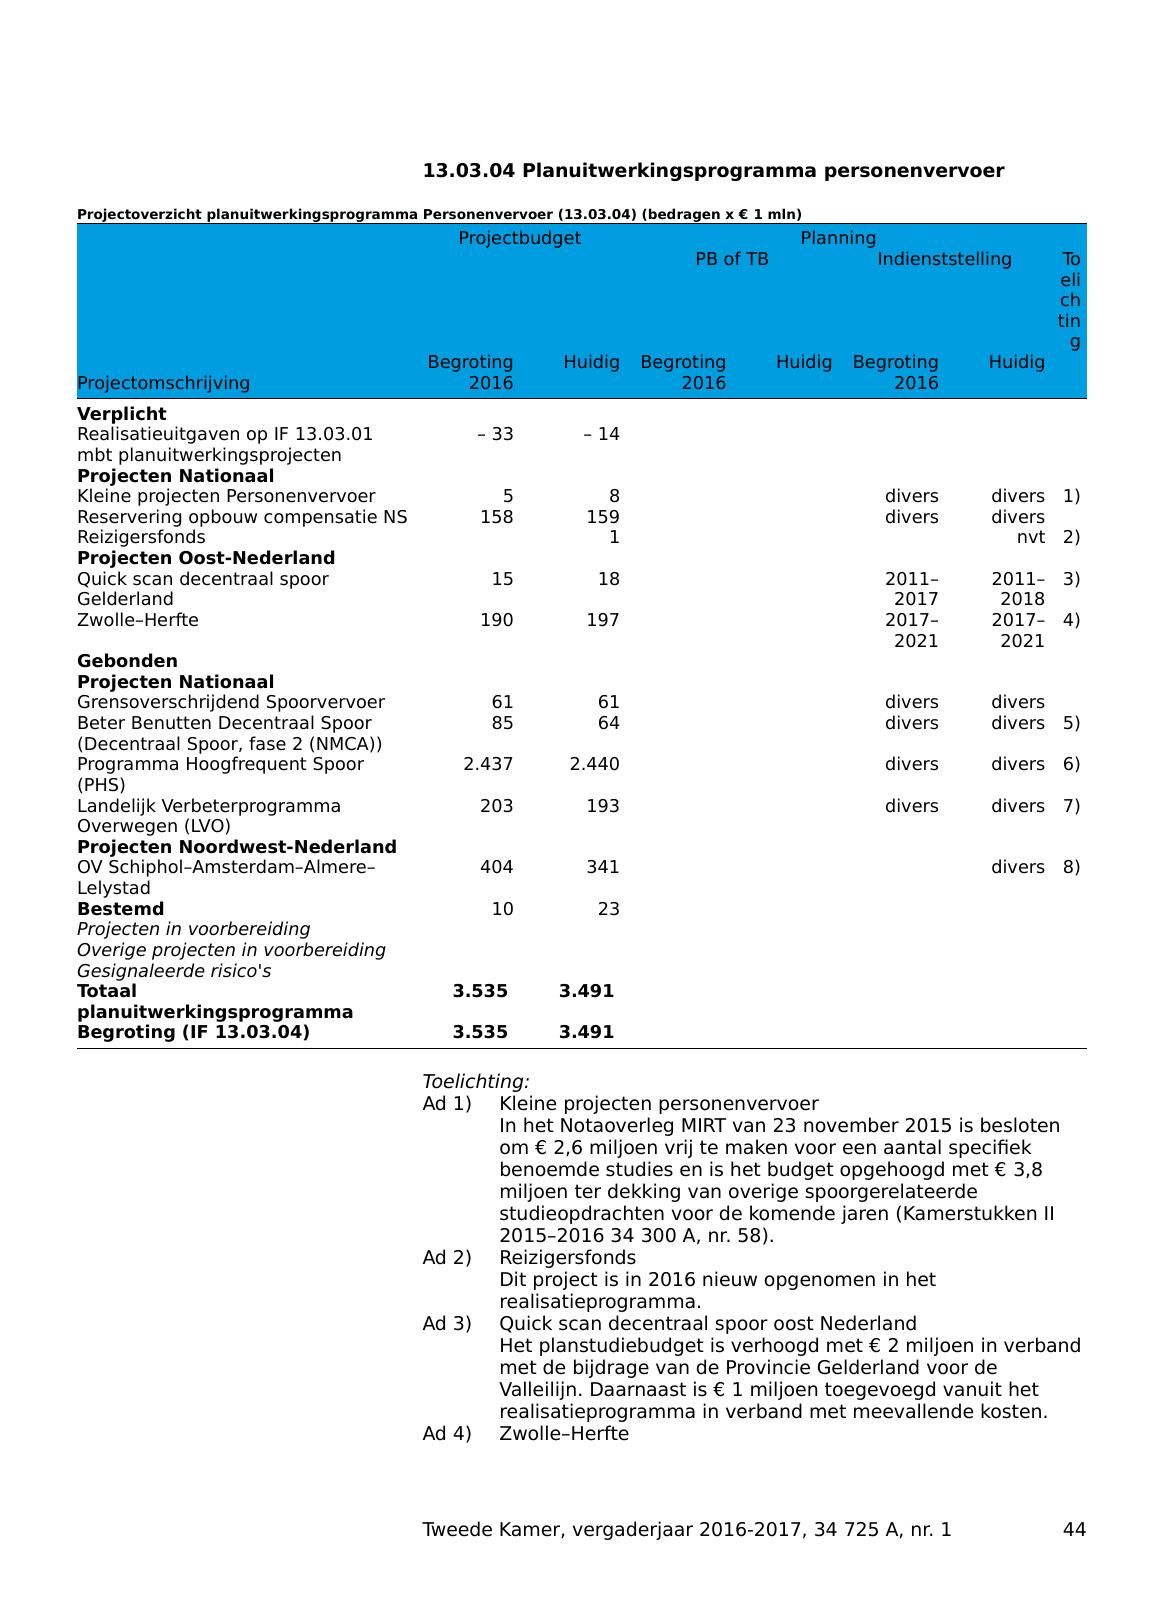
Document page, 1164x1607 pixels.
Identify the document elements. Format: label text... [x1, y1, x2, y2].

table_cell – 14 [520, 424, 626, 466]
table_cell [839, 858, 945, 899]
table_cell OV Schiphol–Amsterdam–Almere–Lelystad [77, 858, 413, 899]
text Ad 1) Kleine projecten personenvervoer [422, 1093, 1087, 1115]
table_cell [839, 466, 945, 486]
text Ad 3) Quick scan decentraal spoor oost Nederland [422, 1313, 1087, 1335]
table_cell divers [839, 713, 945, 754]
table_cell [1051, 224, 1087, 249]
table_cell [732, 528, 838, 548]
table_cell [626, 424, 732, 466]
table_cell 61 [413, 693, 520, 713]
table_cell [945, 981, 1051, 1022]
table_cell [732, 424, 838, 466]
table_cell Planning [626, 224, 1051, 249]
table_cell divers [945, 486, 1051, 507]
table_cell divers [945, 796, 1051, 837]
table_cell [77, 352, 413, 373]
table_cell [732, 672, 838, 692]
table_cell Begroting [839, 352, 945, 373]
table_cell [945, 672, 1051, 692]
table_cell [626, 672, 732, 692]
table_cell Beter Benutten Decentraal Spoor (Decentraal Spoor, fase 2 (NMCA)) [77, 713, 413, 754]
table_cell divers [839, 486, 945, 507]
table_cell [626, 961, 732, 981]
table_cell [1051, 940, 1087, 961]
table_cell Zwolle–Herfte [77, 610, 413, 651]
table_cell [1051, 651, 1087, 672]
table_cell Reservering opbouw compensatie NS [77, 507, 413, 527]
table_cell [732, 548, 838, 569]
table_cell [1051, 1023, 1087, 1048]
table_cell Programma Hoogfrequent Spoor (PHS) [77, 754, 413, 796]
table_cell 7) [1051, 796, 1087, 837]
table_cell Projecten Oost-Nederland [77, 548, 413, 569]
table_cell 2017–2021 [945, 610, 1051, 651]
table_cell 197 [520, 610, 626, 651]
table_cell 4) [1051, 610, 1087, 651]
table_cell 3.535 [413, 981, 520, 1022]
table_cell divers [839, 507, 945, 527]
table_cell [520, 466, 626, 486]
table_cell Projecten in voorbereiding [77, 919, 413, 940]
table_cell 190 [413, 610, 520, 651]
table_cell [732, 713, 838, 754]
table_cell [839, 899, 945, 919]
table_cell [732, 919, 838, 940]
table_cell [413, 651, 520, 672]
table_cell Projecten Noordwest-Nederland [77, 837, 413, 857]
table_cell [626, 899, 732, 919]
table_cell [1051, 466, 1087, 486]
table_cell [626, 754, 732, 796]
table_cell [626, 466, 732, 486]
table_cell [732, 693, 838, 713]
table_cell 5 [413, 486, 520, 507]
table_cell 2016 [413, 373, 520, 398]
table_cell divers [839, 796, 945, 837]
table_cell 2017–2021 [839, 610, 945, 651]
table_cell [732, 940, 838, 961]
table_cell [1051, 919, 1087, 940]
table_cell [520, 399, 626, 424]
table_cell [839, 837, 945, 857]
table_cell Begroting [626, 352, 732, 373]
table_cell 2.437 [413, 754, 520, 796]
table_cell [1051, 373, 1087, 398]
table_cell [626, 610, 732, 651]
table_cell Huidig [945, 352, 1051, 373]
table_cell divers [945, 754, 1051, 796]
table_cell [520, 548, 626, 569]
table_cell [626, 507, 732, 527]
table_cell [839, 399, 945, 424]
table_cell divers [945, 693, 1051, 713]
table_cell 3) [1051, 569, 1087, 610]
table_cell [413, 837, 520, 857]
table_cell [732, 399, 838, 424]
table_cell [413, 672, 520, 692]
table_cell [1051, 899, 1087, 919]
table_cell 3.491 [520, 981, 626, 1022]
table_cell 10 [413, 899, 520, 919]
table_cell [839, 940, 945, 961]
table_cell Overige projecten in voorbereiding [77, 940, 413, 961]
table_cell [626, 569, 732, 610]
table_header Projectoverzicht planuitwerkingsprogramma Personenvervoer (13.03.04) (bedragen x € 1 mln) [77, 207, 1087, 223]
table_cell [945, 424, 1051, 466]
table_cell [839, 961, 945, 981]
table_cell divers [945, 507, 1051, 527]
table_cell [839, 672, 945, 692]
table_cell [945, 399, 1051, 424]
table_cell [732, 1023, 838, 1048]
table_cell [732, 899, 838, 919]
table_cell [1051, 352, 1087, 373]
table_cell [1051, 424, 1087, 466]
table_cell [732, 610, 838, 651]
table_cell [732, 981, 838, 1022]
table_cell 61 [520, 693, 626, 713]
subtitle 13.03.04 Planuitwerkingsprogramma personenvervoer [422, 160, 1087, 182]
table_cell [413, 528, 520, 548]
table_cell Grensoverschrijdend Spoorvervoer [77, 693, 413, 713]
table_cell [626, 548, 732, 569]
table_cell [626, 399, 732, 424]
table_cell Begroting [413, 352, 520, 373]
table_cell 404 [413, 858, 520, 899]
table_cell [413, 399, 520, 424]
table_cell [732, 569, 838, 610]
table_cell [839, 1023, 945, 1048]
table_cell Reizigersfonds [77, 528, 413, 548]
table_cell Verplicht [77, 399, 413, 424]
table_cell 15 [413, 569, 520, 610]
text Ad 2) Reizigersfonds [422, 1247, 1087, 1269]
table_cell [732, 486, 838, 507]
table_cell [413, 466, 520, 486]
table_cell 5) [1051, 713, 1087, 754]
table_cell 2.440 [520, 754, 626, 796]
table_cell [520, 249, 626, 352]
table_cell [945, 373, 1051, 398]
table_cell Totaal planuitwerkingsprogramma [77, 981, 413, 1022]
table_cell [413, 940, 520, 961]
subtitle Toelichting: [422, 1071, 1087, 1093]
table_cell [839, 981, 945, 1022]
table_cell [1051, 961, 1087, 981]
table_cell [626, 528, 732, 548]
table_cell Quick scan decentraal spoor Gelderland [77, 569, 413, 610]
table_cell divers [945, 713, 1051, 754]
table_cell [732, 837, 838, 857]
table_cell [626, 651, 732, 672]
table_cell 2) [1051, 528, 1087, 548]
table_cell 8) [1051, 858, 1087, 899]
text Het planstudiebudget is verhoogd met € 2 miljoen in verband met de bijdrage van de Provincie Gelderland voor de Valleilijn. Daarnaast is € 1 miljoen toegevoegd vanuit het realisatieprogramma in verband met meevallende kosten. [499, 1335, 1087, 1423]
table_cell [732, 373, 838, 398]
table_cell Projecten Nationaal [77, 466, 413, 486]
table_cell Begroting (IF 13.03.04) [77, 1023, 413, 1048]
table_cell Bestemd [77, 899, 413, 919]
table_cell divers [839, 754, 945, 796]
table_cell Huidig [732, 352, 838, 373]
table_cell Landelijk Verbeterprogramma Overwegen (LVO) [77, 796, 413, 837]
table_cell [520, 919, 626, 940]
table_cell Toelichting [1051, 249, 1087, 352]
table_cell PB of TB [626, 249, 838, 352]
table_cell [77, 224, 413, 249]
table_cell [413, 961, 520, 981]
table_cell – 33 [413, 424, 520, 466]
table_cell 158 [413, 507, 520, 527]
table_cell 203 [413, 796, 520, 837]
table_cell Projectomschrijving [77, 373, 413, 398]
table_cell [413, 249, 520, 352]
text Dit project is in 2016 nieuw opgenomen in het realisatieprogramma. [499, 1269, 1087, 1313]
table_cell 64 [520, 713, 626, 754]
table_cell [1051, 399, 1087, 424]
table_cell [520, 961, 626, 981]
table_cell 2011–2017 [839, 569, 945, 610]
table_cell [626, 1023, 732, 1048]
table_cell 341 [520, 858, 626, 899]
table_cell [626, 796, 732, 837]
table_cell [945, 940, 1051, 961]
table_cell [945, 837, 1051, 857]
table_cell 2011–2018 [945, 569, 1051, 610]
text Ad 4) Zwolle–Herfte [422, 1423, 1087, 1445]
table_cell [839, 919, 945, 940]
table_cell [1051, 672, 1087, 692]
table_cell [945, 961, 1051, 981]
table_cell nvt [945, 528, 1051, 548]
table_cell [945, 919, 1051, 940]
table_cell 2016 [626, 373, 732, 398]
table_cell [520, 940, 626, 961]
table_cell [413, 548, 520, 569]
table_cell [626, 713, 732, 754]
table_cell [1051, 837, 1087, 857]
table_cell [520, 373, 626, 398]
table_cell 6) [1051, 754, 1087, 796]
table_cell Realisatieuitgaven op IF 13.03.01 mbt planuitwerkingsprojecten [77, 424, 413, 466]
table_cell [732, 796, 838, 837]
table_cell [732, 651, 838, 672]
table_cell [1051, 548, 1087, 569]
table_cell [626, 693, 732, 713]
table_cell [732, 507, 838, 527]
table_cell [732, 858, 838, 899]
table_cell Kleine projecten Personenvervoer [77, 486, 413, 507]
table_cell [626, 940, 732, 961]
table_cell Huidig [520, 352, 626, 373]
table_cell [732, 961, 838, 981]
table_cell [839, 528, 945, 548]
table_cell 3.491 [520, 1023, 626, 1048]
table_cell [945, 548, 1051, 569]
table_cell [626, 837, 732, 857]
table_cell 2016 [839, 373, 945, 398]
table_cell 8 [520, 486, 626, 507]
table_cell 1) [1051, 486, 1087, 507]
table_cell Projectbudget [413, 224, 626, 249]
table_cell [945, 1023, 1051, 1048]
table_cell [839, 548, 945, 569]
table_cell [626, 919, 732, 940]
table_cell 85 [413, 713, 520, 754]
table_cell [626, 486, 732, 507]
table_cell [945, 466, 1051, 486]
table_cell [413, 919, 520, 940]
table_cell [732, 754, 838, 796]
text In het Notaoverleg MIRT van 23 november 2015 is besloten om € 2,6 miljoen vrij te maken voor een aantal specifiek benoemde studies en is het budget opgehoogd met € 3,8 miljoen ter dekking van overige spoorgerelateerde studieopdrachten voor de komende jaren (Kamerstukken II 2015–2016 34 300 A, nr. 58). [499, 1115, 1087, 1247]
table_cell Projecten Nationaal [77, 672, 413, 692]
table_cell 3.535 [413, 1023, 520, 1048]
table_cell [839, 651, 945, 672]
table_cell [1051, 693, 1087, 713]
table_cell Indienststelling [839, 249, 1051, 352]
table_cell [77, 249, 413, 352]
table_cell [732, 466, 838, 486]
table_cell [626, 981, 732, 1022]
table_cell divers [945, 858, 1051, 899]
table_cell [1051, 507, 1087, 527]
table_cell 159 [520, 507, 626, 527]
table_cell [520, 837, 626, 857]
table_cell [945, 899, 1051, 919]
table_cell [520, 651, 626, 672]
table_cell [1051, 981, 1087, 1022]
table_cell [839, 424, 945, 466]
table_cell 1 [520, 528, 626, 548]
table_cell [520, 672, 626, 692]
table_cell [626, 858, 732, 899]
table_cell 193 [520, 796, 626, 837]
table_cell Gesignaleerde risico's [77, 961, 413, 981]
table_cell [945, 651, 1051, 672]
table_cell divers [839, 693, 945, 713]
table_cell 18 [520, 569, 626, 610]
table_cell 23 [520, 899, 626, 919]
table_cell Gebonden [77, 651, 413, 672]
